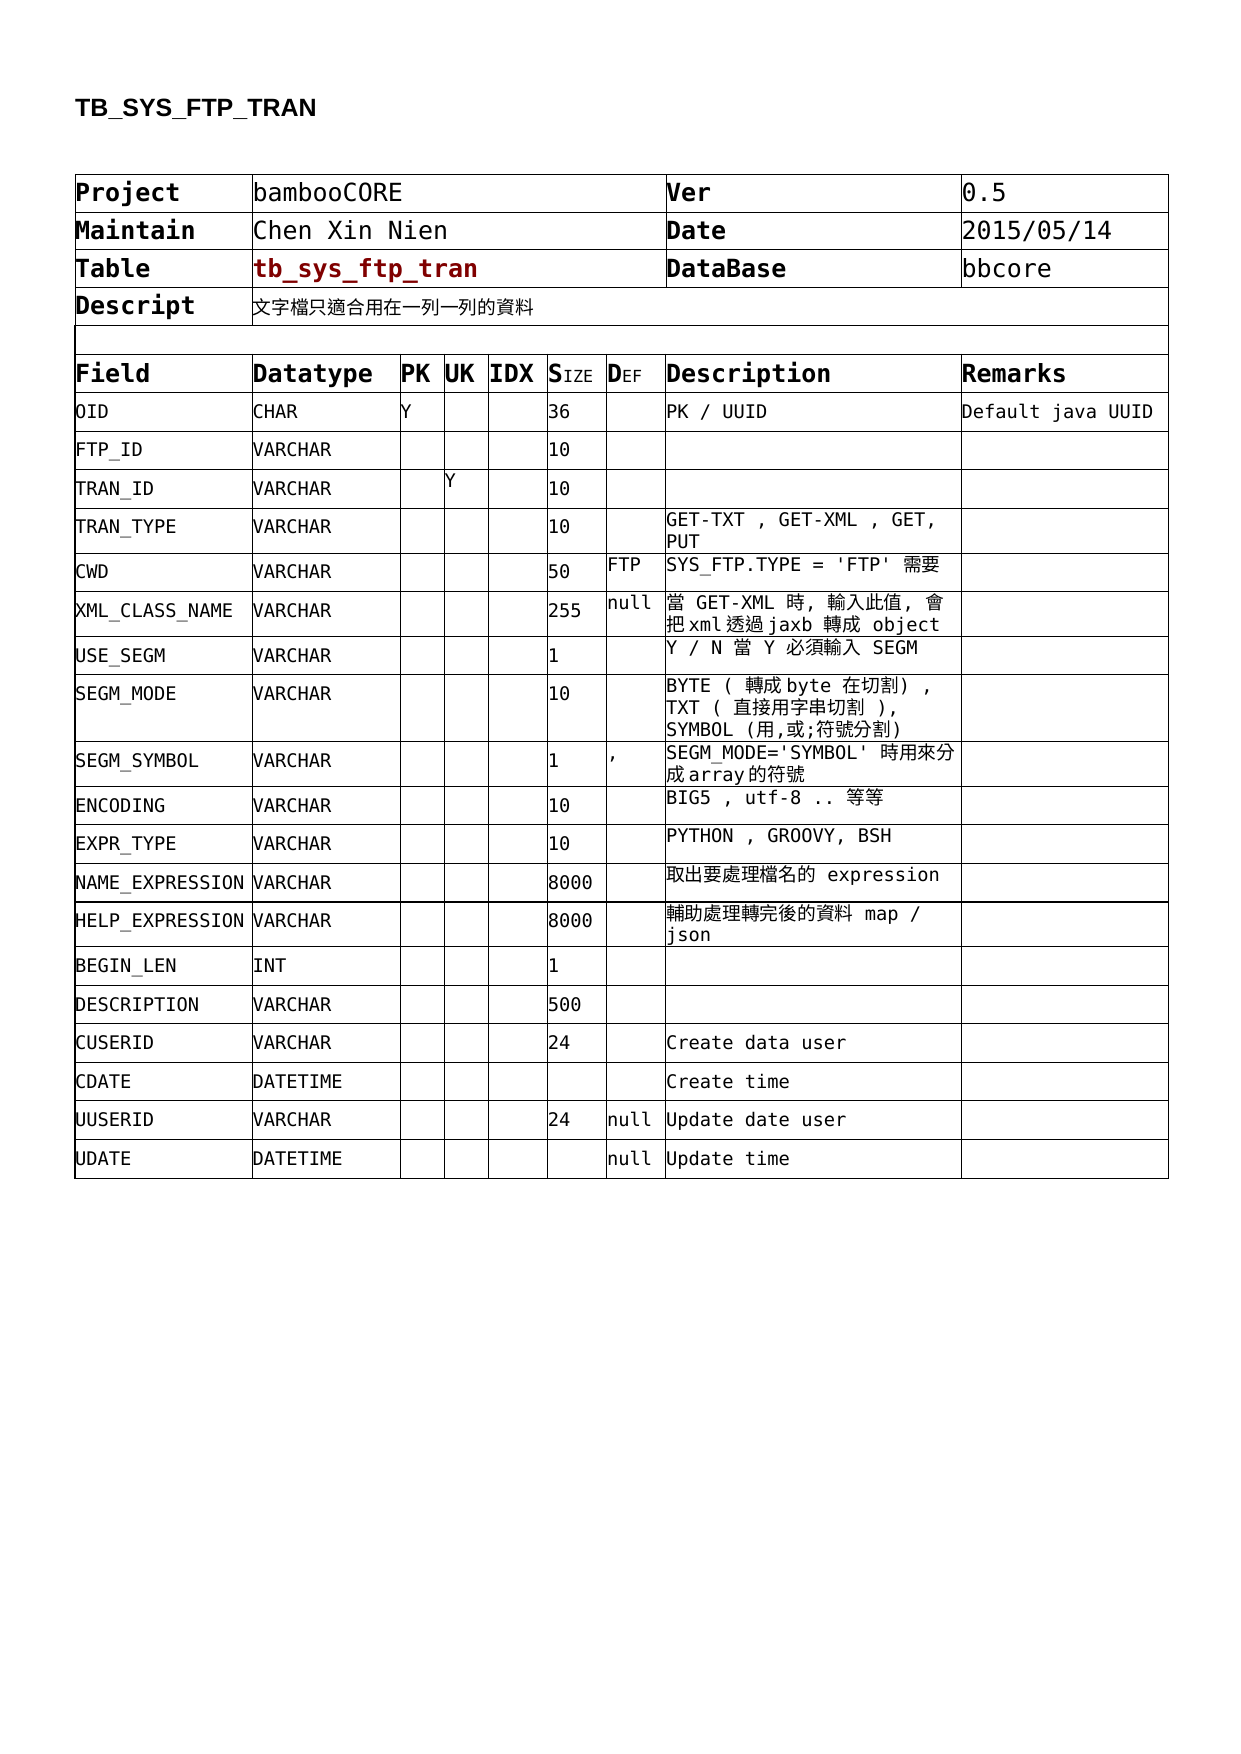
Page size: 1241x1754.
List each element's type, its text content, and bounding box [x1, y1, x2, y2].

table_cell FTP [607, 554, 665, 591]
table_cell [962, 637, 1168, 674]
table_cell [401, 1024, 444, 1062]
table_header [1175, 174, 1181, 212]
table_cell [666, 986, 961, 1023]
table_cell [548, 1140, 606, 1177]
table_cell [445, 742, 488, 786]
table_cell [489, 1140, 547, 1177]
table_cell [489, 825, 547, 863]
table_cell [1169, 863, 1181, 901]
table_cell 8000 [548, 903, 606, 946]
table_cell 10 [548, 825, 606, 863]
table_cell BYTE ( 轉成byte 在切割) , TXT ( 直接用字串切割 ), SYMBOL (用,或;符號分割) [666, 675, 961, 741]
table_cell VARCHAR [253, 592, 400, 636]
table_cell [489, 554, 547, 591]
table_cell [489, 637, 547, 674]
table_cell [489, 432, 547, 469]
table_cell [445, 947, 488, 985]
table_cell [489, 986, 547, 1023]
table_cell [401, 787, 444, 824]
table_cell VARCHAR [253, 825, 400, 863]
table_cell Datatype [253, 355, 400, 392]
table_cell [445, 825, 488, 863]
table_cell [1169, 674, 1181, 741]
table_cell TRAN_ID [76, 470, 252, 508]
table_cell [1169, 354, 1181, 392]
table_cell 10 [548, 470, 606, 508]
table_cell [962, 825, 1168, 863]
table_cell [401, 509, 444, 552]
table_cell [401, 864, 444, 901]
table_cell [962, 986, 1168, 1023]
table_cell Create data user [666, 1024, 961, 1062]
table_cell [401, 470, 444, 508]
table_cell null [607, 592, 665, 636]
table_cell SYS_FTP.TYPE = 'FTP' 需要 [666, 554, 961, 591]
table_cell [445, 986, 488, 1023]
table_cell [445, 1024, 488, 1062]
table_cell 文字檔只適合用在一列一列的資料 [253, 288, 1168, 325]
table_cell VARCHAR [253, 986, 400, 1023]
table_cell [489, 903, 547, 946]
table_cell PK [401, 355, 444, 392]
table_cell Maintain [76, 213, 252, 249]
table_cell [962, 432, 1168, 469]
table_cell [607, 393, 665, 431]
table_cell SEGM_SYMBOL [76, 742, 252, 786]
table_cell [1169, 824, 1181, 863]
table_cell [607, 432, 665, 469]
table_cell 255 [548, 592, 606, 636]
table_cell [401, 637, 444, 674]
table_cell [666, 470, 961, 508]
table_cell [607, 947, 665, 985]
table_cell [666, 947, 961, 985]
table_cell [962, 787, 1168, 824]
table_cell [445, 554, 488, 591]
table_cell [962, 675, 1168, 741]
table_cell [489, 393, 547, 431]
table_cell VARCHAR [253, 742, 400, 786]
table_cell SIZE [548, 355, 606, 392]
table_cell 36 [548, 393, 606, 431]
table_cell [962, 554, 1168, 591]
table_cell 輔助處理轉完後的資料 map / json [666, 903, 961, 946]
table_cell [489, 1063, 547, 1100]
table_cell Field [76, 355, 252, 392]
table_cell 8000 [548, 864, 606, 901]
table_cell DATETIME [253, 1140, 400, 1177]
table_cell NAME_EXPRESSION [76, 864, 252, 901]
table_cell VARCHAR [253, 1101, 400, 1139]
table_cell [607, 787, 665, 824]
table_cell Y / N 當 Y 必須輸入 SEGM [666, 637, 961, 674]
table_cell [607, 470, 665, 508]
table_cell PYTHON , GROOVY, BSH [666, 825, 961, 863]
table_cell UDATE [76, 1140, 252, 1177]
table_cell [666, 432, 961, 469]
table_cell Remarks [962, 355, 1168, 392]
table_cell 24 [548, 1101, 606, 1139]
table_cell [962, 947, 1168, 985]
table_cell [607, 509, 665, 552]
table_cell [445, 1101, 488, 1139]
table_cell [962, 742, 1168, 786]
table_cell , [607, 742, 665, 786]
table_cell VARCHAR [253, 864, 400, 901]
table_cell [445, 509, 488, 552]
table_cell VARCHAR [253, 470, 400, 508]
table_cell USE_SEGM [76, 637, 252, 674]
table_cell [445, 787, 488, 824]
table_cell PK / UUID [666, 393, 961, 431]
table_cell [1169, 636, 1181, 674]
table_cell [1169, 469, 1181, 508]
subtitle TB_SYS_FTP_TRAN [75, 89, 1165, 127]
table_cell [76, 326, 1168, 353]
table_cell [962, 509, 1168, 552]
table_cell UK [445, 355, 488, 392]
table_cell [1169, 786, 1181, 824]
table_cell VARCHAR [253, 509, 400, 552]
table_cell [445, 675, 488, 741]
table_cell ENCODING [76, 787, 252, 824]
table_cell 2015/05/14 [962, 213, 1168, 249]
table_cell VARCHAR [253, 787, 400, 824]
table_cell 10 [548, 675, 606, 741]
table_cell OID [76, 393, 252, 431]
table_cell [962, 470, 1168, 508]
table_cell [489, 1024, 547, 1062]
table_cell BEGIN_LEN [76, 947, 252, 985]
table_cell Default java UUID [962, 393, 1168, 431]
table_cell [962, 1024, 1168, 1062]
table_cell [445, 864, 488, 901]
table_cell [445, 637, 488, 674]
table_cell CDATE [76, 1063, 252, 1100]
table_cell 取出要處理檔名的 expression [666, 864, 961, 901]
table_cell 500 [548, 986, 606, 1023]
table_cell TRAN_TYPE [76, 509, 252, 552]
table_cell DESCRIPTION [76, 986, 252, 1023]
table_cell [607, 1024, 665, 1062]
table_cell [1169, 591, 1181, 636]
table_cell 1 [548, 742, 606, 786]
table_cell [401, 1140, 444, 1177]
table_cell [1169, 392, 1181, 431]
table_cell [445, 1140, 488, 1177]
table_cell [607, 637, 665, 674]
table_cell [1169, 741, 1181, 786]
table_cell XML_CLASS_NAME [76, 592, 252, 636]
table_cell [401, 903, 444, 946]
table_cell [962, 1140, 1168, 1177]
table_cell FTP_ID [76, 432, 252, 469]
table_cell [607, 825, 665, 863]
table_cell [489, 675, 547, 741]
table_cell [489, 1101, 547, 1139]
table_cell UUSERID [76, 1101, 252, 1139]
table_cell VARCHAR [253, 432, 400, 469]
table_cell SEGM_MODE [76, 675, 252, 741]
table_header Project [76, 175, 252, 212]
table_cell INT [253, 947, 400, 985]
table_header bambooCORE [253, 175, 666, 212]
table_cell [401, 986, 444, 1023]
table_cell GET-TXT , GET-XML , GET, PUT [666, 509, 961, 552]
table_cell [962, 592, 1168, 636]
table_cell 50 [548, 554, 606, 591]
table_header Ver [667, 175, 961, 212]
table_cell [401, 675, 444, 741]
table_cell [445, 592, 488, 636]
table_cell [1169, 325, 1181, 353]
table_cell [1169, 1100, 1181, 1139]
table_cell [489, 592, 547, 636]
table_cell [1169, 508, 1181, 552]
table_cell 1 [548, 637, 606, 674]
table_cell [1169, 946, 1181, 985]
table_cell [401, 947, 444, 985]
table_cell [962, 1063, 1168, 1100]
table_cell [401, 742, 444, 786]
table_cell [1175, 212, 1181, 249]
table_cell [401, 825, 444, 863]
table_cell IDX [489, 355, 547, 392]
table_cell HELP_EXPRESSION [76, 903, 252, 946]
table_cell 10 [548, 509, 606, 552]
table_cell [489, 742, 547, 786]
table_cell DEF [607, 355, 665, 392]
table_cell [445, 1063, 488, 1100]
table_cell [489, 470, 547, 508]
table_cell [401, 592, 444, 636]
table_cell [607, 864, 665, 901]
table_cell [607, 986, 665, 1023]
table_cell [607, 903, 665, 946]
table_cell CUSERID [76, 1024, 252, 1062]
table_cell 1 [548, 947, 606, 985]
table_cell SEGM_MODE='SYMBOL' 時用來分成array的符號 [666, 742, 961, 786]
table_cell CHAR [253, 393, 400, 431]
table_cell VARCHAR [253, 637, 400, 674]
table_cell DATETIME [253, 1063, 400, 1100]
table_cell [607, 675, 665, 741]
table_cell [548, 1063, 606, 1100]
table_cell [1169, 431, 1181, 469]
table_cell BIG5 , utf-8 .. 等等 [666, 787, 961, 824]
table_cell null [607, 1140, 665, 1177]
table_cell Update date user [666, 1101, 961, 1139]
table_header 0.5 [962, 175, 1168, 212]
table_cell [607, 1063, 665, 1100]
table_cell Update time [666, 1140, 961, 1177]
table_cell bbcore [962, 250, 1168, 287]
table_cell [1169, 901, 1181, 946]
table_cell Description [666, 355, 961, 392]
table_cell [1175, 287, 1181, 325]
table_cell 當 GET-XML 時, 輸入此值, 會把xml透過jaxb 轉成 object [666, 592, 961, 636]
table_cell [489, 509, 547, 552]
table_cell Date [667, 213, 961, 249]
table_cell [489, 864, 547, 901]
table_cell 24 [548, 1024, 606, 1062]
table_cell [962, 864, 1168, 901]
table_cell [445, 903, 488, 946]
table_cell Descript [76, 288, 252, 325]
table_cell [1169, 553, 1181, 591]
table_cell null [607, 1101, 665, 1139]
table_cell VARCHAR [253, 903, 400, 946]
table_cell VARCHAR [253, 1024, 400, 1062]
table_cell Y [445, 470, 488, 508]
table_cell EXPR_TYPE [76, 825, 252, 863]
table_cell 10 [548, 432, 606, 469]
table_cell [1169, 1139, 1181, 1177]
table_cell [489, 787, 547, 824]
table_cell Chen Xin Nien [253, 213, 666, 249]
table_cell tb_sys_ftp_tran [253, 250, 666, 287]
table_cell 10 [548, 787, 606, 824]
table_cell Create time [666, 1063, 961, 1100]
table_cell [401, 1063, 444, 1100]
table_cell Table [76, 250, 252, 287]
table_cell [445, 432, 488, 469]
table_cell [401, 1101, 444, 1139]
table_cell CWD [76, 554, 252, 591]
table_cell [401, 554, 444, 591]
table_cell [1175, 249, 1181, 287]
table_cell [401, 432, 444, 469]
table_cell [962, 1101, 1168, 1139]
table_cell [445, 393, 488, 431]
table_cell [1169, 1023, 1181, 1062]
table_cell VARCHAR [253, 554, 400, 591]
table_cell VARCHAR [253, 675, 400, 741]
table_cell DataBase [667, 250, 961, 287]
table_cell [1169, 1062, 1181, 1100]
table_cell Y [401, 393, 444, 431]
table_cell [1169, 985, 1181, 1023]
table_cell [489, 947, 547, 985]
table_cell [962, 903, 1168, 946]
